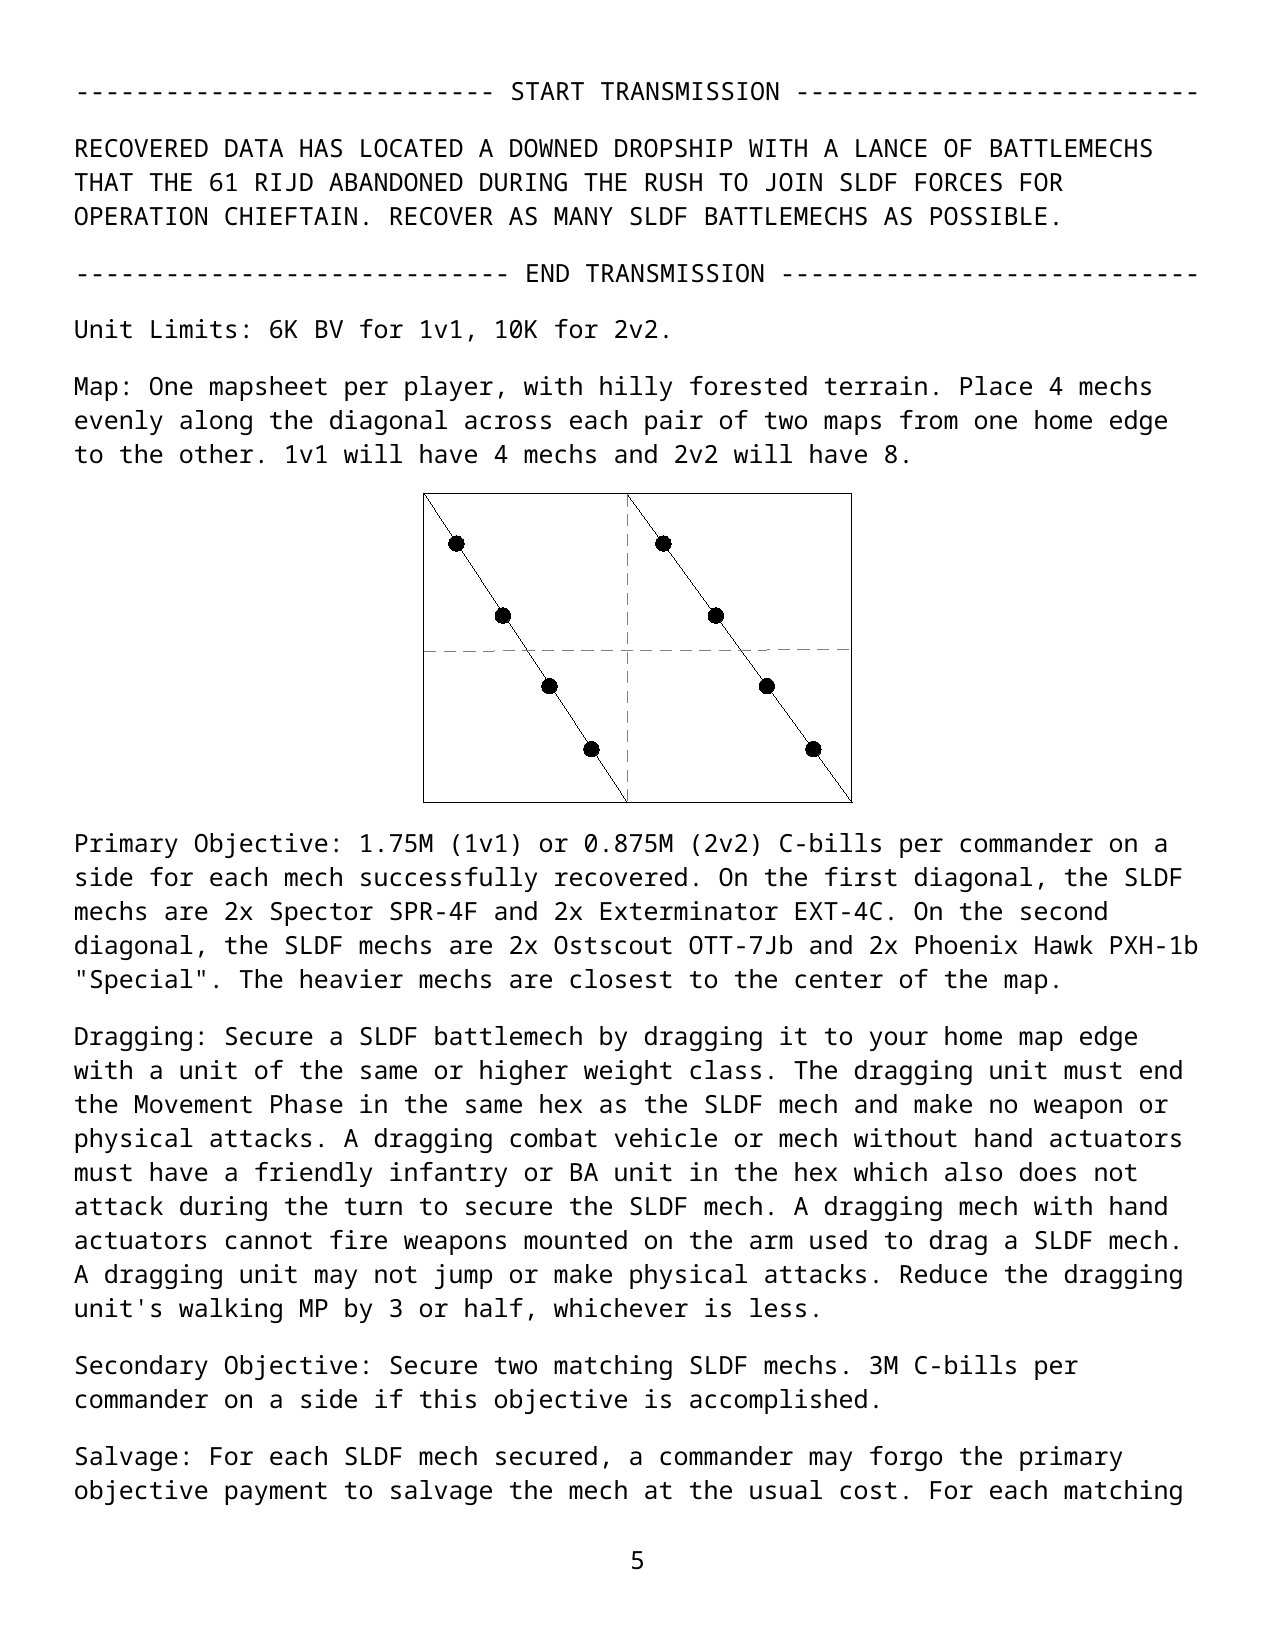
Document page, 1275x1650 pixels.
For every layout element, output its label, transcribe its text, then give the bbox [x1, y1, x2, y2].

text ----------------------------- END TRANSMISSION ---------------------------- [73, 232, 1201, 289]
text Unit Limits: 6K BV for 1v1, 10K for 2v2. [73, 312, 1201, 346]
text Salvage: For each SLDF mech secured, a commander may forgo the primary objective payment to salvage the mech at the usual cost. For each matching [73, 1438, 1201, 1506]
text Dragging: Secure a SLDF battlemech by dragging it to your home map edge with a unit of the same or higher weight class. The dragging unit must end the Movement Phase in the same hex as the SLDF mech and make no weapon or physical attacks. A dragging combat vehicle or mech without hand actuators must have a friendly infantry or BA unit in the hex which also does not attack during the turn to secure the SLDF mech. A dragging mech with hand actuators cannot fire weapons mounted on the arm used to drag a SLDF mech. A dragging unit may not jump or make physical attacks. Reduce the dragging unit's walking MP by 3 or half, whichever is less. [73, 1018, 1201, 1325]
text ---------------------------- START TRANSMISSION --------------------------- [73, 73, 1201, 108]
text Secondary Objective: Secure two matching SLDF mechs. 3M C-bills per commander on a side if this objective is accomplished. [73, 1347, 1201, 1416]
text RECOVERED DATA HAS LOCATED A DOWNED DROPSHIP WITH A LANCE OF BATTLEMECHS THAT THE 61 RIJD ABANDONED DURING THE RUSH TO JOIN SLDF FORCES FOR OPERATION CHIEFTAIN. RECOVER AS MANY SLDF BATTLEMECHS AS POSSIBLE. [73, 108, 1201, 232]
text Primary Objective: 1.75M (1v1) or 0.875M (2v2) C-bills per commander on a side for each mech successfully recovered. On the first diagonal, the SLDF mechs are 2x Spector SPR-4F and 2x Exterminator EXT-4C. On the second diagonal, the SLDF mechs are 2x Ostscout OTT-7Jb and 2x Phoenix Hawk PXH-1b "Special". The heavier mechs are closest to the center of the map. [73, 825, 1201, 996]
text Map: One mapsheet per player, with hilly forested terrain. Place 4 mechs evenly along the diagonal across each pair of two maps from one home edge to the other. 1v1 will have 4 mechs and 2v2 will have 8. [73, 369, 1201, 471]
